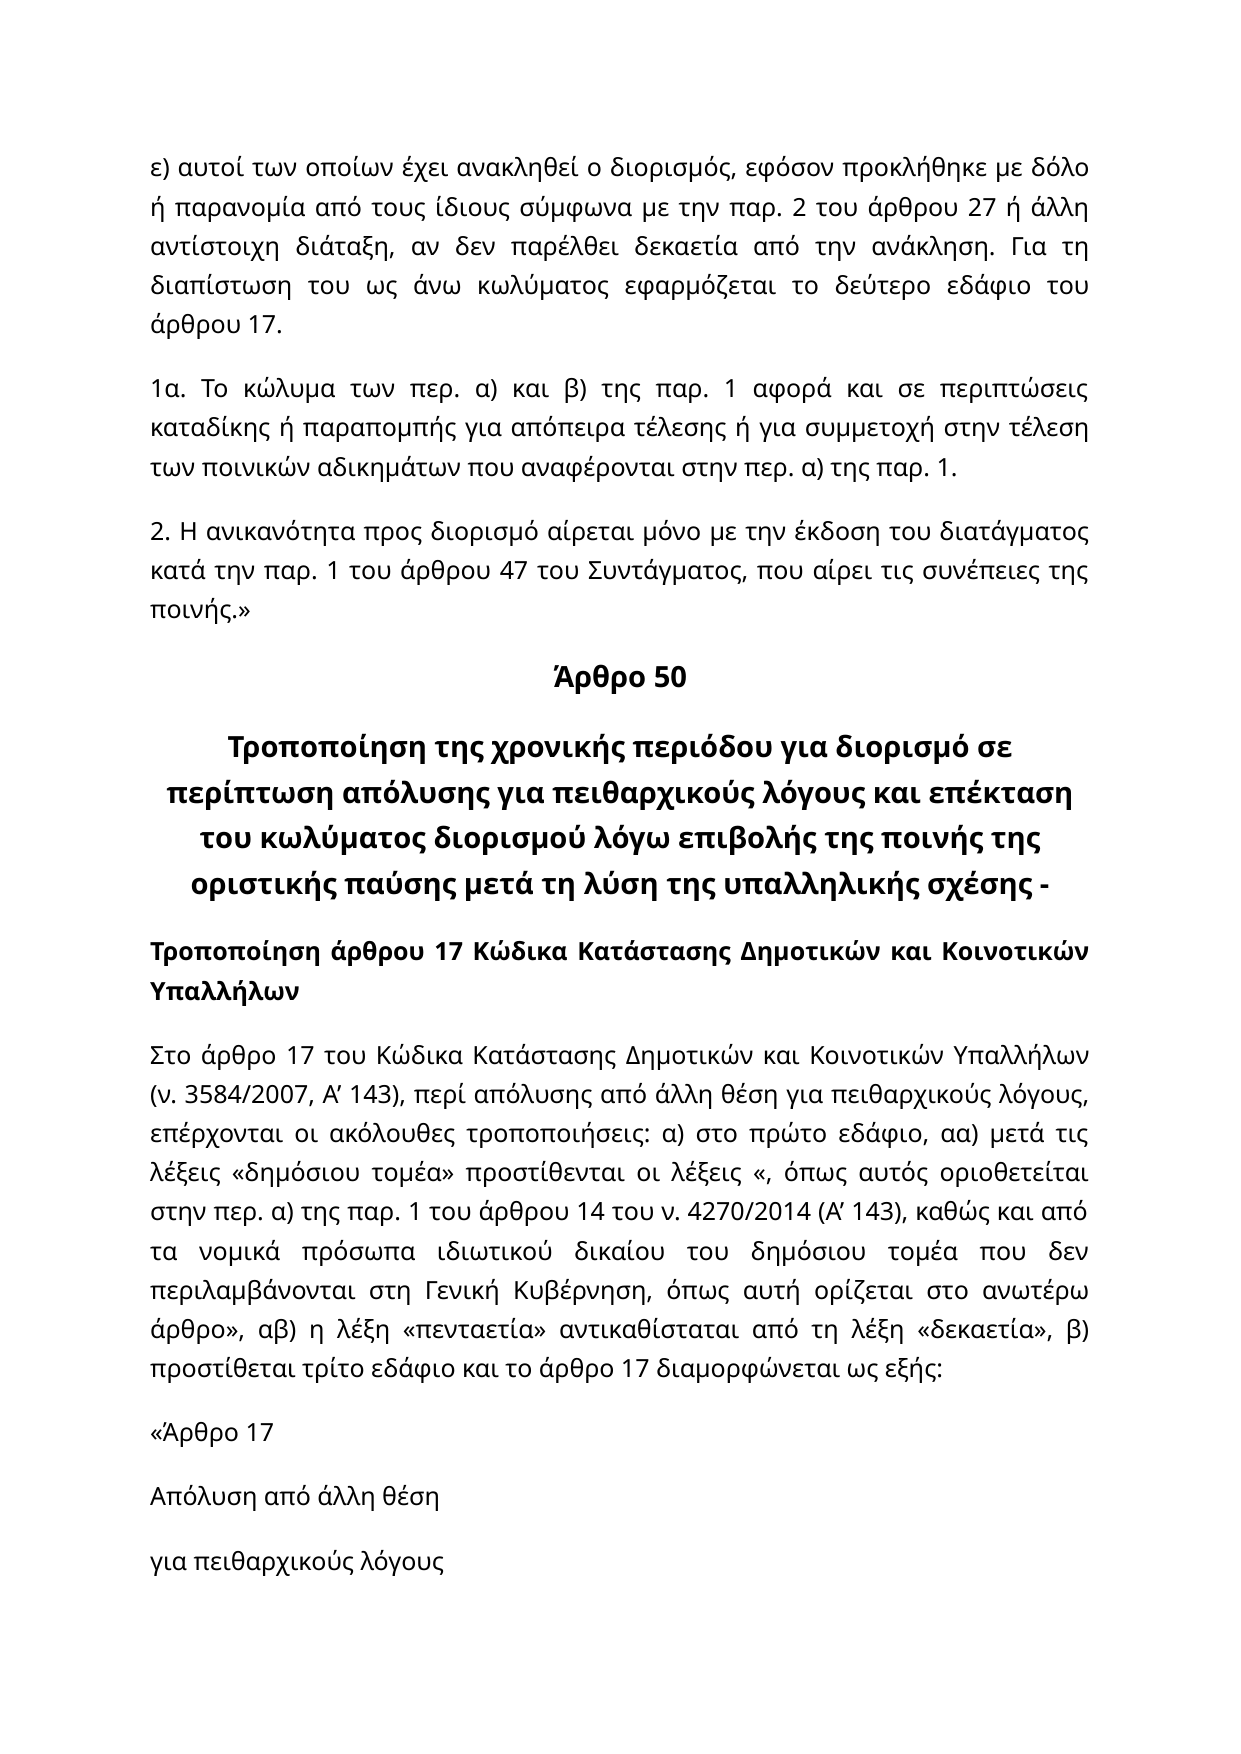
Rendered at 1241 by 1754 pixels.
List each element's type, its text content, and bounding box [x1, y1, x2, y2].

text για πειθαρχικούς λόγους [150, 1543, 1090, 1577]
text Απόλυση από άλλη θέση [150, 1479, 1090, 1513]
text «Άρθρο 17 [150, 1415, 1090, 1449]
text Στο άρθρο 17 του Κώδικα Κατάστασης Δημοτικών και Κοινοτικών Υπαλλήλων (ν. 3584/2007, Α’ 143), περί απόλυσης από άλλη θέση για πειθαρχικούς λόγους, επέρχονται οι ακόλουθες τροποποιήσεις: α) στο πρώτο εδάφιο, αα) μετά τις λέξεις «δημόσιου τομέα» προστίθενται οι λέξεις «, όπως αυτός οριοθετείται στην περ. α) της παρ. 1 του άρθρου 14 του ν. 4270/2014 (Α’ 143), καθώς και από τα νομικά πρόσωπα ιδιωτικού δικαίου του δημόσιου τομέα που δεν περιλαμβάνονται στη Γενική Κυβέρνηση, όπως αυτή ορίζεται στο ανωτέρω άρθρο», αβ) η λέξη «πενταετία» αντικαθίσταται από τη λέξη «δεκαετία», β) προστίθεται τρίτο εδάφιο και το άρθρο 17 διαμορφώνεται ως εξής: [150, 1037, 1090, 1385]
subtitle Τροποποίηση της χρονικής περιόδου για διορισμό σε περίπτωση απόλυσης για πειθαρχικούς λόγους και επέκταση του κωλύματος διορισμού λόγω επιβολής της ποινής της οριστικής παύσης μετά τη λύση της υπαλληλικής σχέσης - [150, 726, 1090, 903]
text 2. Η ανικανότητα προς διορισμό αίρεται μόνο με την έκδοση του διατάγματος κατά την παρ. 1 του άρθρου 47 του Συντάγματος, που αίρει τις συνέπειες της ποινής.» [150, 513, 1090, 626]
text ε) αυτοί των οποίων έχει ανακληθεί ο διορισμός, εφόσον προκλήθηκε με δόλο ή παρανομία από τους ίδιους σύμφωνα με την παρ. 2 του άρθρου 27 ή άλλη αντίστοιχη διάταξη, αν δεν παρέλθει δεκαετία από την ανάκληση. Για τη διαπίστωση του ως άνω κωλύματος εφαρμόζεται το δεύτερο εδάφιο του άρθρου 17. [150, 150, 1090, 341]
text 1α. Το κώλυμα των περ. α) και β) της παρ. 1 αφορά και σε περιπτώσεις καταδίκης ή παραπομπής για απόπειρα τέλεσης ή για συμμετοχή στην τέλεση των ποινικών αδικημάτων που αναφέρονται στην περ. α) της παρ. 1. [150, 371, 1090, 483]
subtitle Άρθρο 50 [150, 656, 1090, 696]
text Τροποποίηση άρθρου 17 Κώδικα Κατάστασης Δημοτικών και Κοινοτικών Υπαλλήλων [150, 934, 1090, 1007]
